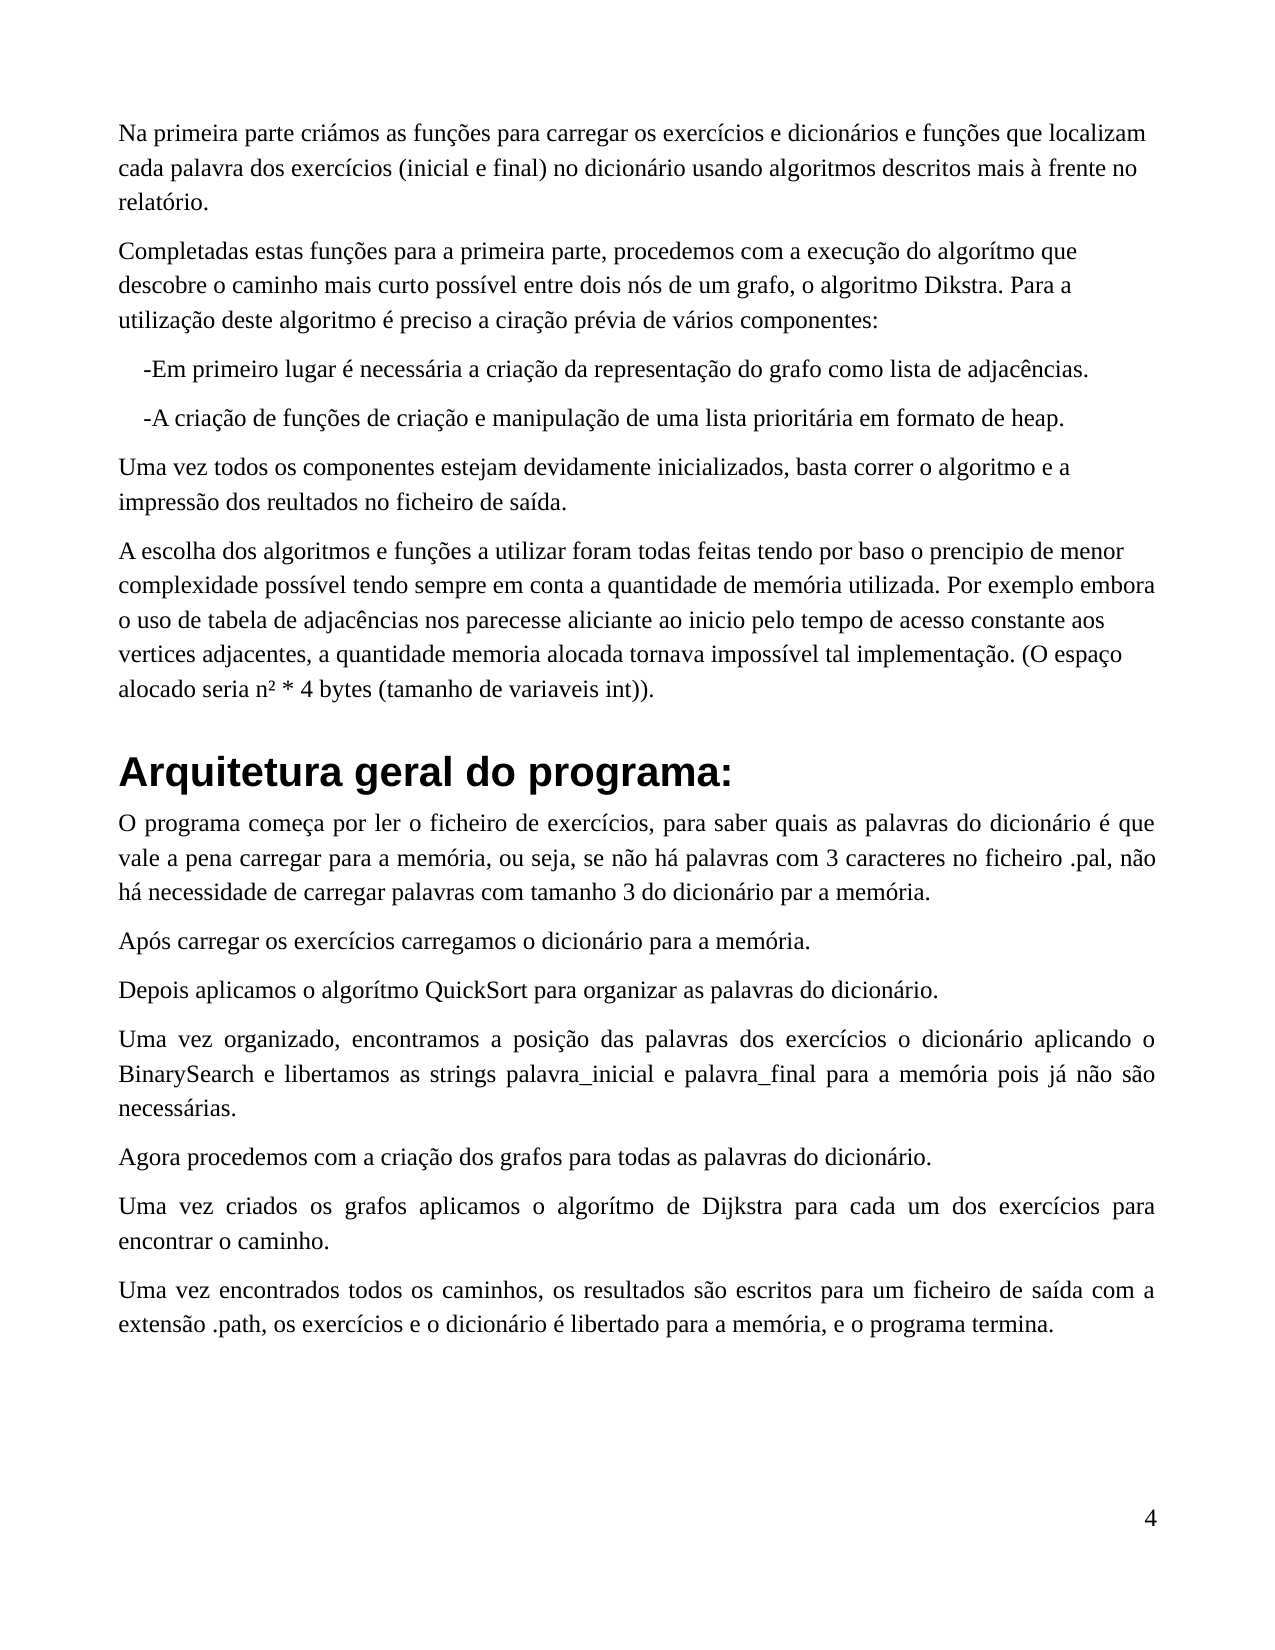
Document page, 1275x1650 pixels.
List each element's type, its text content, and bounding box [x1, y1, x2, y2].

subtitle Arquitetura geral do programa: [118, 748, 1157, 796]
text -Em primeiro lugar é necessária a criação da representação do grafo como lista de adjacências. [118, 354, 1157, 383]
text A escolha dos algoritmos e funções a utilizar foram todas feitas tendo por baso o prencipio de menor complexidade possível tendo sempre em conta a quantidade de memória utilizada. Por exemplo embora o uso de tabela de adjacências nos parecesse aliciante ao inicio pelo tempo de acesso constante aos vertices adjacentes, a quantidade memoria alocada tornava impossível tal implementação. (O espaço alocado seria n² * 4 bytes (tamanho de variaveis int)). [118, 536, 1157, 702]
text Após carregar os exercícios carregamos o dicionário para a memória. [118, 926, 1157, 955]
text -A criação de funções de criação e manipulação de uma lista prioritária em formato de heap. [118, 403, 1157, 432]
text Completadas estas funções para a primeira parte, procedemos com a execução do algorítmo que descobre o caminho mais curto possível entre dois nós de um grafo, o algoritmo Dikstra. Para a utilização deste algoritmo é preciso a ciração prévia de vários componentes: [118, 236, 1157, 334]
text Uma vez organizado, encontramos a posição das palavras dos exercícios o dicionário aplicando o BinarySearch e libertamos as strings palavra_inicial e palavra_final para a memória pois já não são necessárias. [118, 1024, 1157, 1122]
text Agora procedemos com a criação dos grafos para todas as palavras do dicionário. [118, 1142, 1157, 1171]
text Uma vez encontrados todos os caminhos, os resultados são escritos para um ficheiro de saída com a extensão .path, os exercícios e o dicionário é libertado para a memória, e o programa termina. [118, 1275, 1157, 1338]
text O programa começa por ler o ficheiro de exercícios, para saber quais as palavras do dicionário é que vale a pena carregar para a memória, ou seja, se não há palavras com 3 caracteres no ficheiro .pal, não há necessidade de carregar palavras com tamanho 3 do dicionário par a memória. [118, 808, 1157, 906]
text Uma vez todos os componentes estejam devidamente inicializados, basta correr o algoritmo e a impressão dos reultados no ficheiro de saída. [118, 452, 1157, 516]
text Uma vez criados os grafos aplicamos o algorítmo de Dijkstra para cada um dos exercícios para encontrar o caminho. [118, 1191, 1157, 1255]
text Na primeira parte criámos as funções para carregar os exercícios e dicionários e funções que localizam cada palavra dos exercícios (inicial e final) no dicionário usando algoritmos descritos mais à frente no relatório. [118, 118, 1157, 216]
text Depois aplicamos o algorítmo QuickSort para organizar as palavras do dicionário. [118, 975, 1157, 1004]
